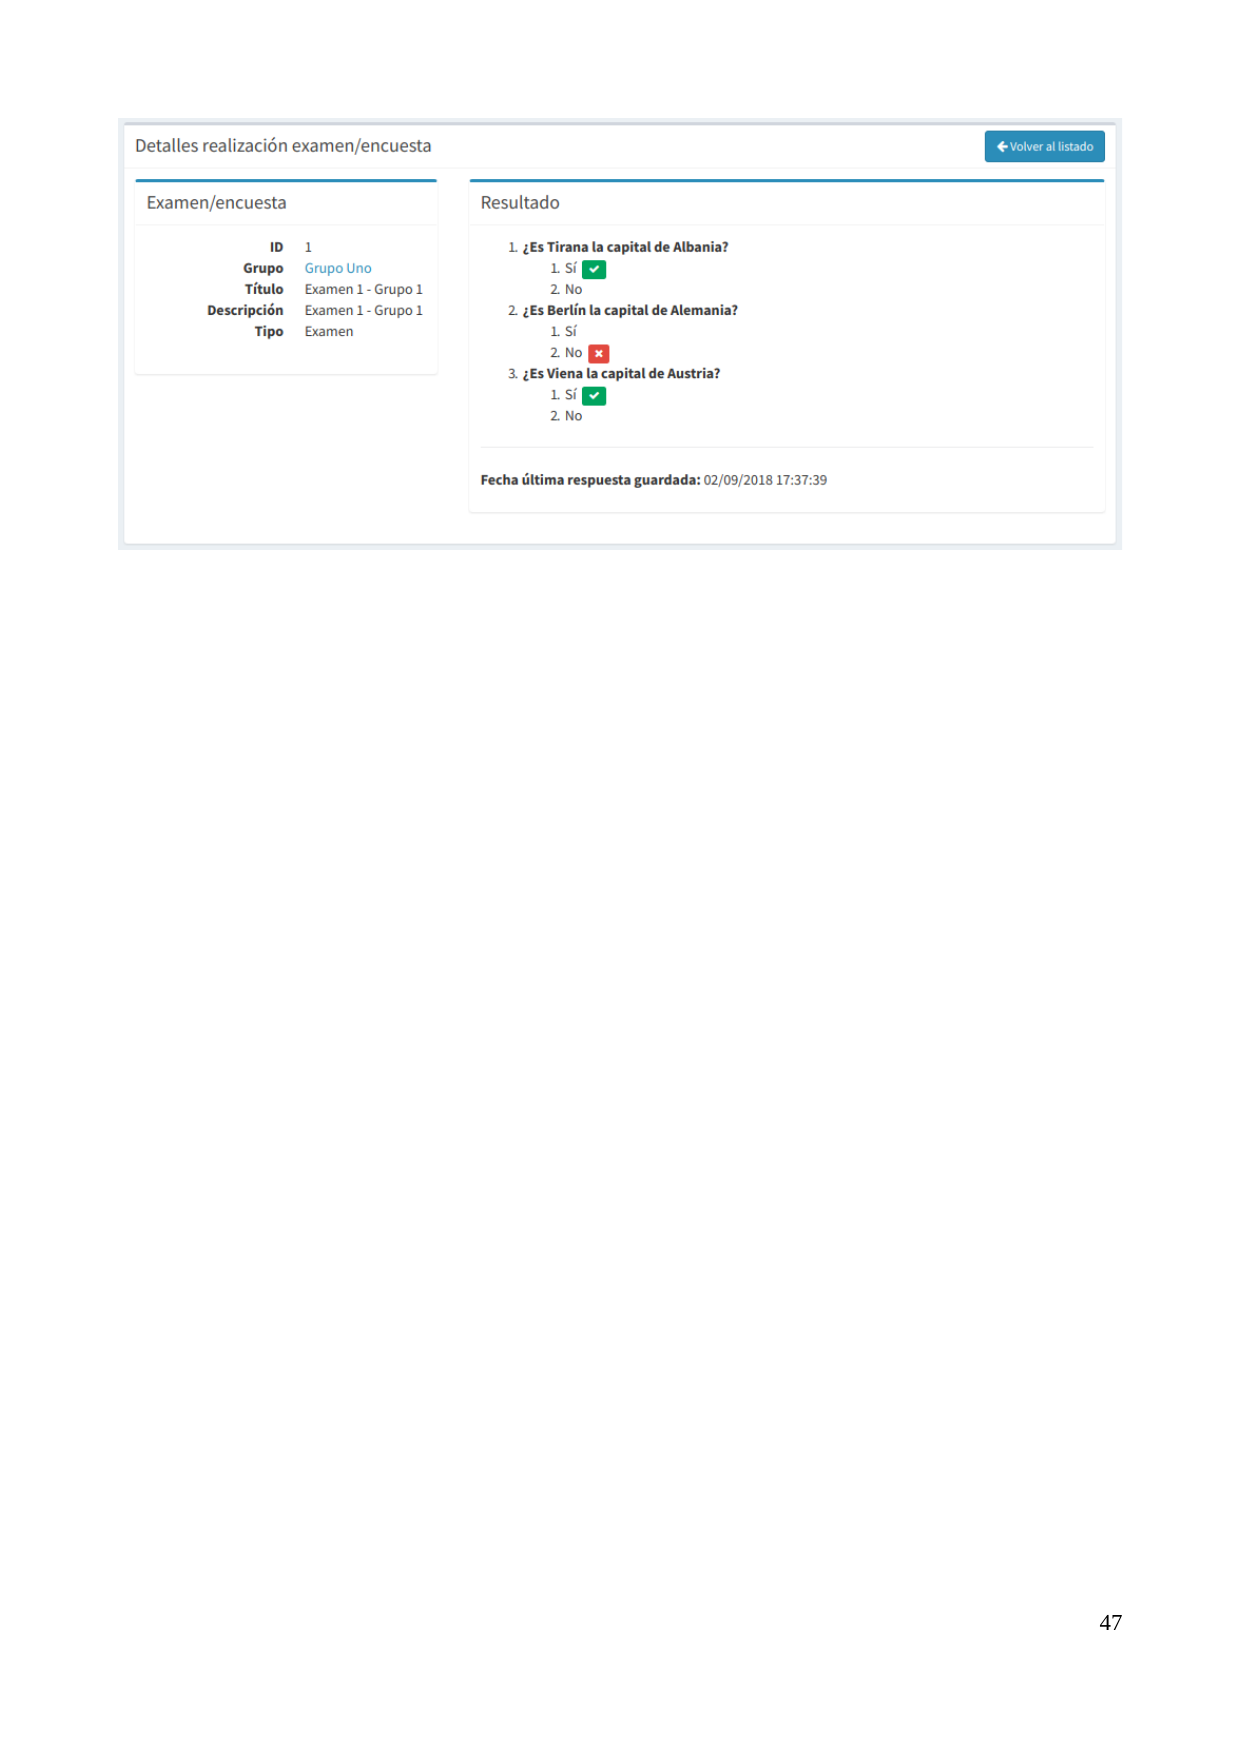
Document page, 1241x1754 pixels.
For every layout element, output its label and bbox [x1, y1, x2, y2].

picture [118, 118, 1123, 550]
